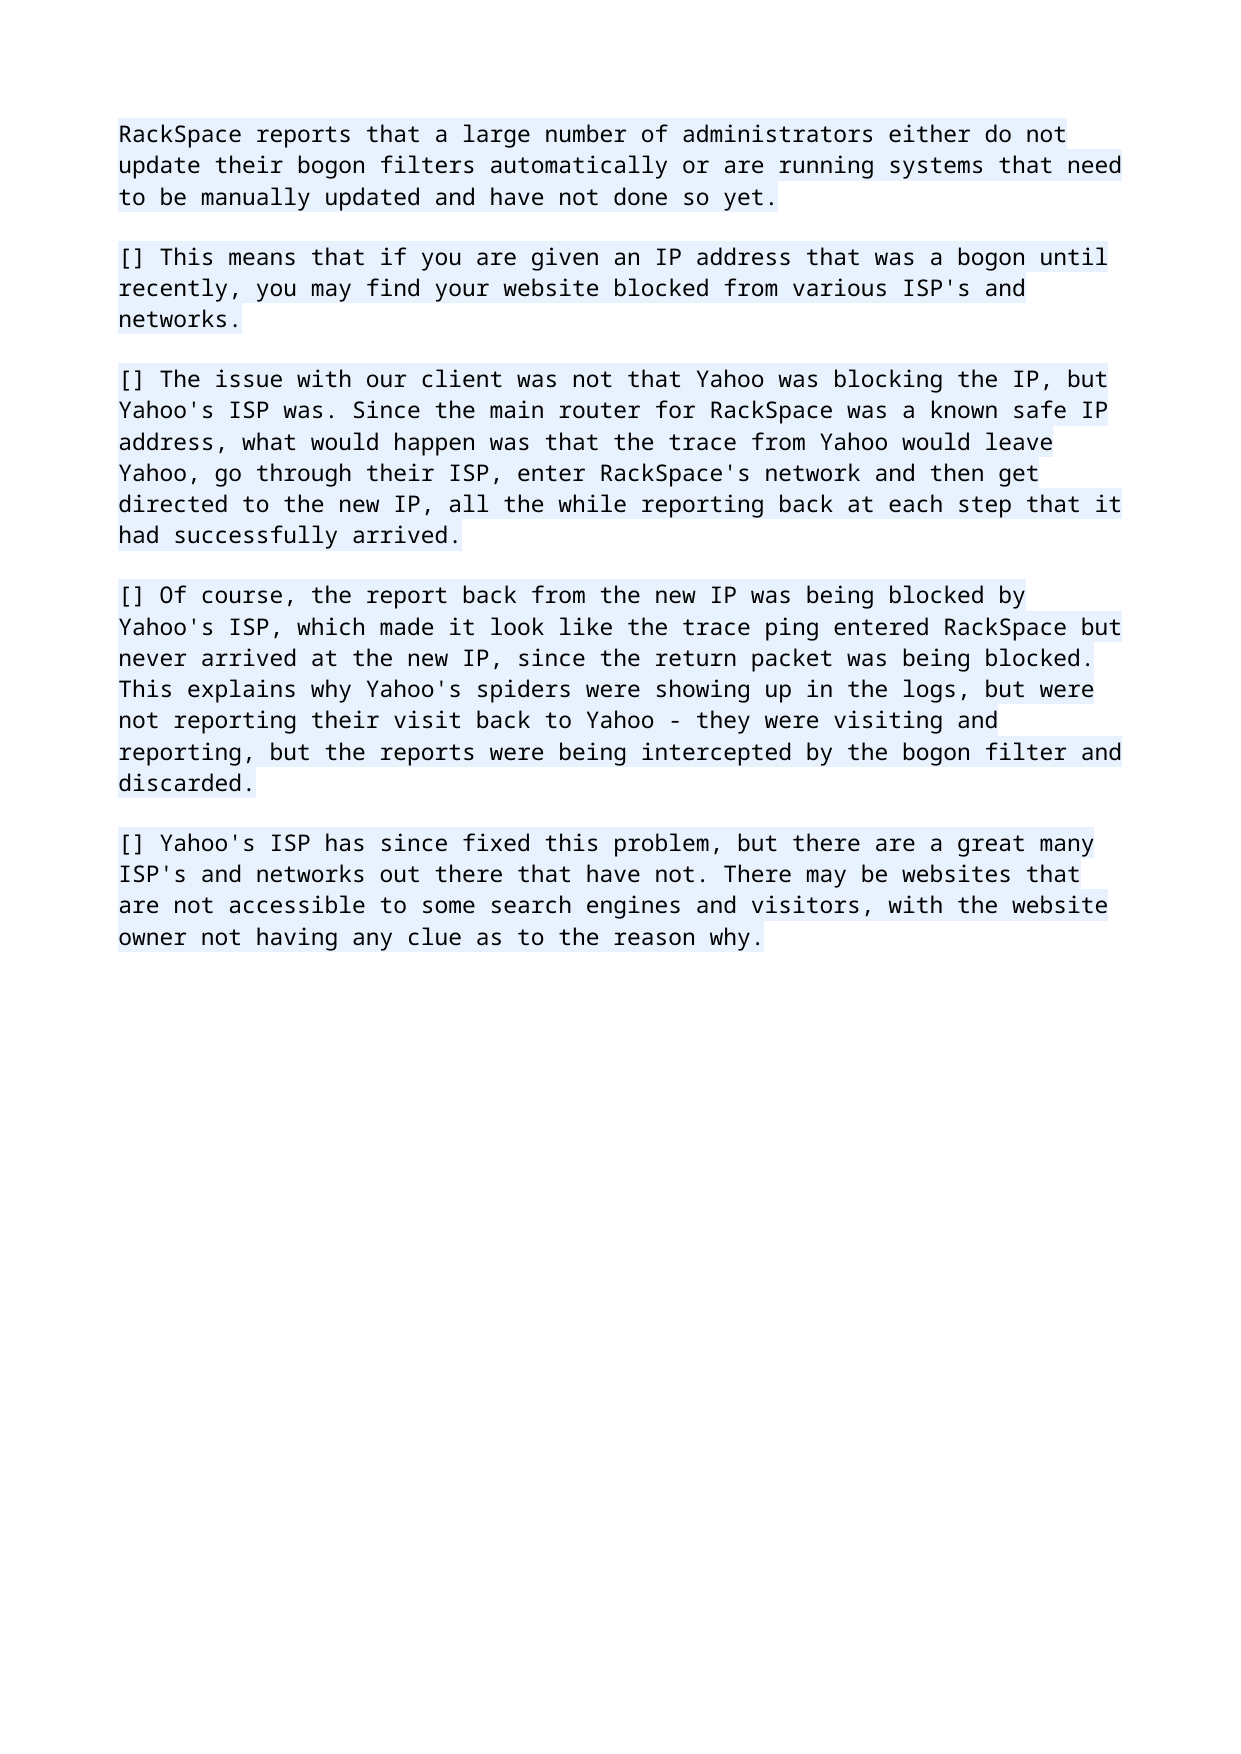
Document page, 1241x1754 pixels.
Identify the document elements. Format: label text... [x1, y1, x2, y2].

text [] Of course, the report back from the new IP was being blocked by Yahoo's ISP, which made it look like the trace ping entered RackSpace but never arrived at the new IP, since the return packet was being blocked. This explains why Yahoo's spiders were showing up in the logs, but were not reporting their visit back to Yahoo - they were visiting and reporting, but the reports were being intercepted by the bogon filter and discarded. [118, 579, 1122, 798]
text [] This means that if you are given an IP address that was a bogon until recently, you may find your website blocked from various ISP's and networks. [118, 241, 1122, 334]
text [] Yahoo's ISP has since fixed this problem, but there are a great many ISP's and networks out there that have not. There may be websites that are not accessible to some search engines and visitors, with the website owner not having any clue as to the reason why. [118, 827, 1122, 952]
text RackSpace reports that a large number of administrators either do not update their bogon filters automatically or are running systems that need to be manually updated and have not done so yet. [118, 118, 1122, 212]
text [] The issue with our client was not that Yahoo was blocking the IP, but Yahoo's ISP was. Since the main router for RackSpace was a known safe IP address, what would happen was that the trace from Yahoo would leave Yahoo, go through their ISP, enter RackSpace's network and then get directed to the new IP, all the while reporting back at each step that it had successfully arrived. [118, 363, 1122, 551]
